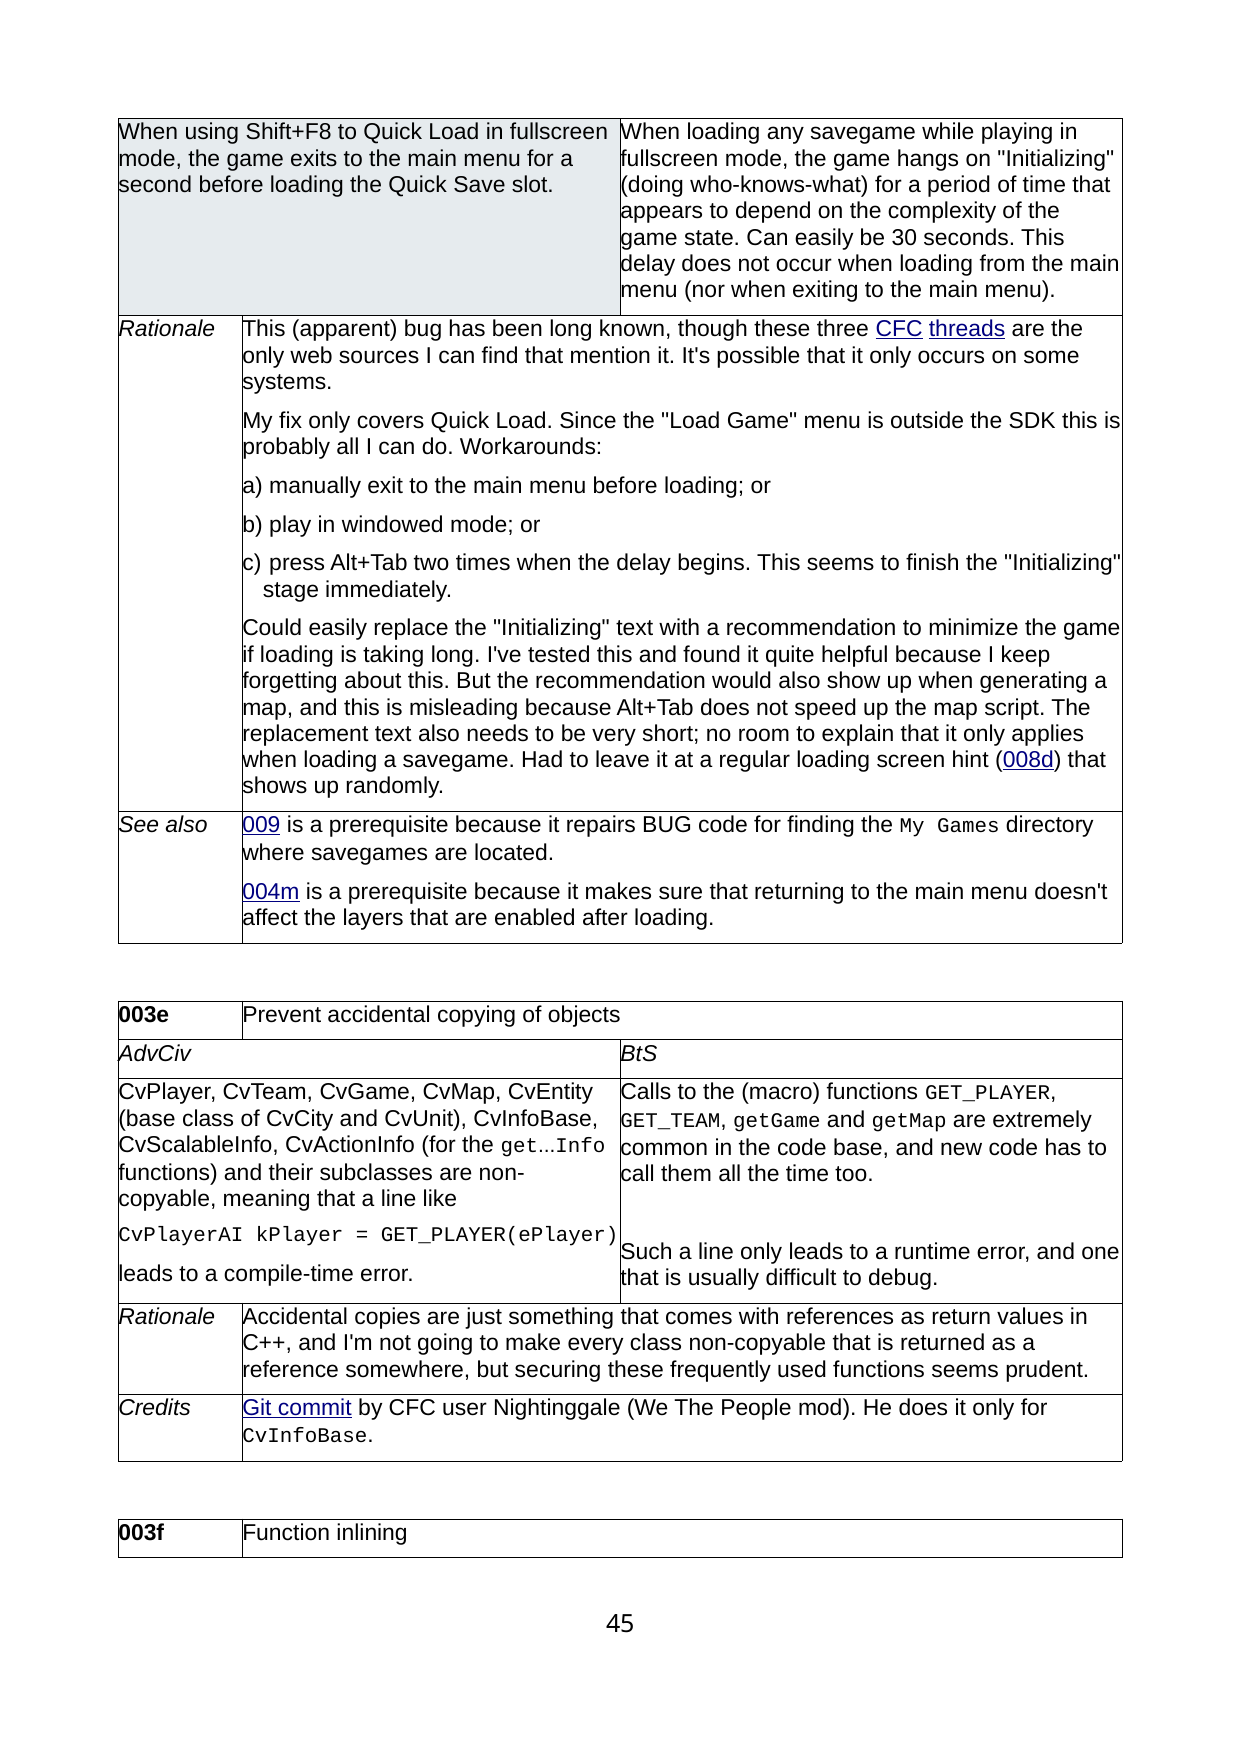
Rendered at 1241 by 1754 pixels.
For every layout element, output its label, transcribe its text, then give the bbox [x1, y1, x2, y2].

table_cell BtS [621, 1040, 1122, 1078]
table_header 003f [119, 1520, 242, 1557]
table_cell Git commit by CFC user Nightinggale (We The People mod). He does it only for CvInfoBase. [243, 1395, 1122, 1461]
table_header 003e [119, 1002, 242, 1039]
table_cell 009 is a prerequisite because it repairs BUG code for finding the My Games directory where savegames are located. 004m is a prerequisite because it makes sure that returning to the main menu doesn't affect the layers that are enabled after loading. [243, 812, 1122, 943]
table_cell AdvCiv [119, 1040, 620, 1078]
table_cell Accidental copies are just something that comes with references as return values in C++, and I'm not going to make every class non-copyable that is returned as a reference somewhere, but securing these frequently used functions seems prudent. [243, 1304, 1122, 1394]
table_cell Rationale [119, 316, 242, 811]
table_cell When loading any savegame while playing in fullscreen mode, the game hangs on "Initializing" (doing who-knows-what) for a period of time that appears to depend on the complexity of the game state. Can easily be 30 seconds. This delay does not occur when loading from the main menu (nor when exiting to the main menu). [621, 119, 1122, 315]
table_cell See also [119, 812, 242, 943]
table_cell Rationale [119, 1304, 242, 1394]
table_header Prevent accidental copying of objects [243, 1002, 1122, 1039]
table_cell This (apparent) bug has been long known, though these three CFC threads are the only web sources I can find that mention it. It's possible that it only occurs on some systems. My fix only covers Quick Load. Since the "Load Game" menu is outside the SDK this is probably all I can do. Workarounds: manually exit to the main menu before loading; or play in windowed mode; or press Alt+Tab two times when the delay begins. This seems to finish the "Initializing" stage immediately. Could easily replace the "Initializing" text with a recommendation to minimize the game if loading is taking long. I've tested this and found it quite helpful because I keep forgetting about this. But the recommendation would also show up when generating a map, and this is misleading because Alt+Tab does not speed up the map script. The replacement text also needs to be very short; no room to explain that it only applies when loading a savegame. Had to leave it at a regular loading screen hint (008d) that shows up randomly. [243, 316, 1122, 811]
table_cell Calls to the (macro) functions GET_PLAYER, GET_TEAM, getGame and getMap are extremely common in the code base, and new code has to call them all the time too. Such a line only leads to a runtime error, and one that is usually difficult to debug. [621, 1079, 1122, 1303]
table_header Function inlining [243, 1520, 1122, 1557]
table_cell Credits [119, 1395, 242, 1461]
table_cell CvPlayer, CvTeam, CvGame, CvMap, CvEntity (base class of CvCity and CvUnit), CvInfoBase, CvScalableInfo, CvActionInfo (for the get...Info functions) and their subclasses are non-copyable, meaning that a line like CvPlayerAI kPlayer = GET_PLAYER(ePlayer) leads to a compile-time error. [119, 1079, 620, 1303]
table_cell When using Shift+F8 to Quick Load in fullscreen mode, the game exits to the main menu for a second before loading the Quick Save slot. [119, 119, 620, 315]
